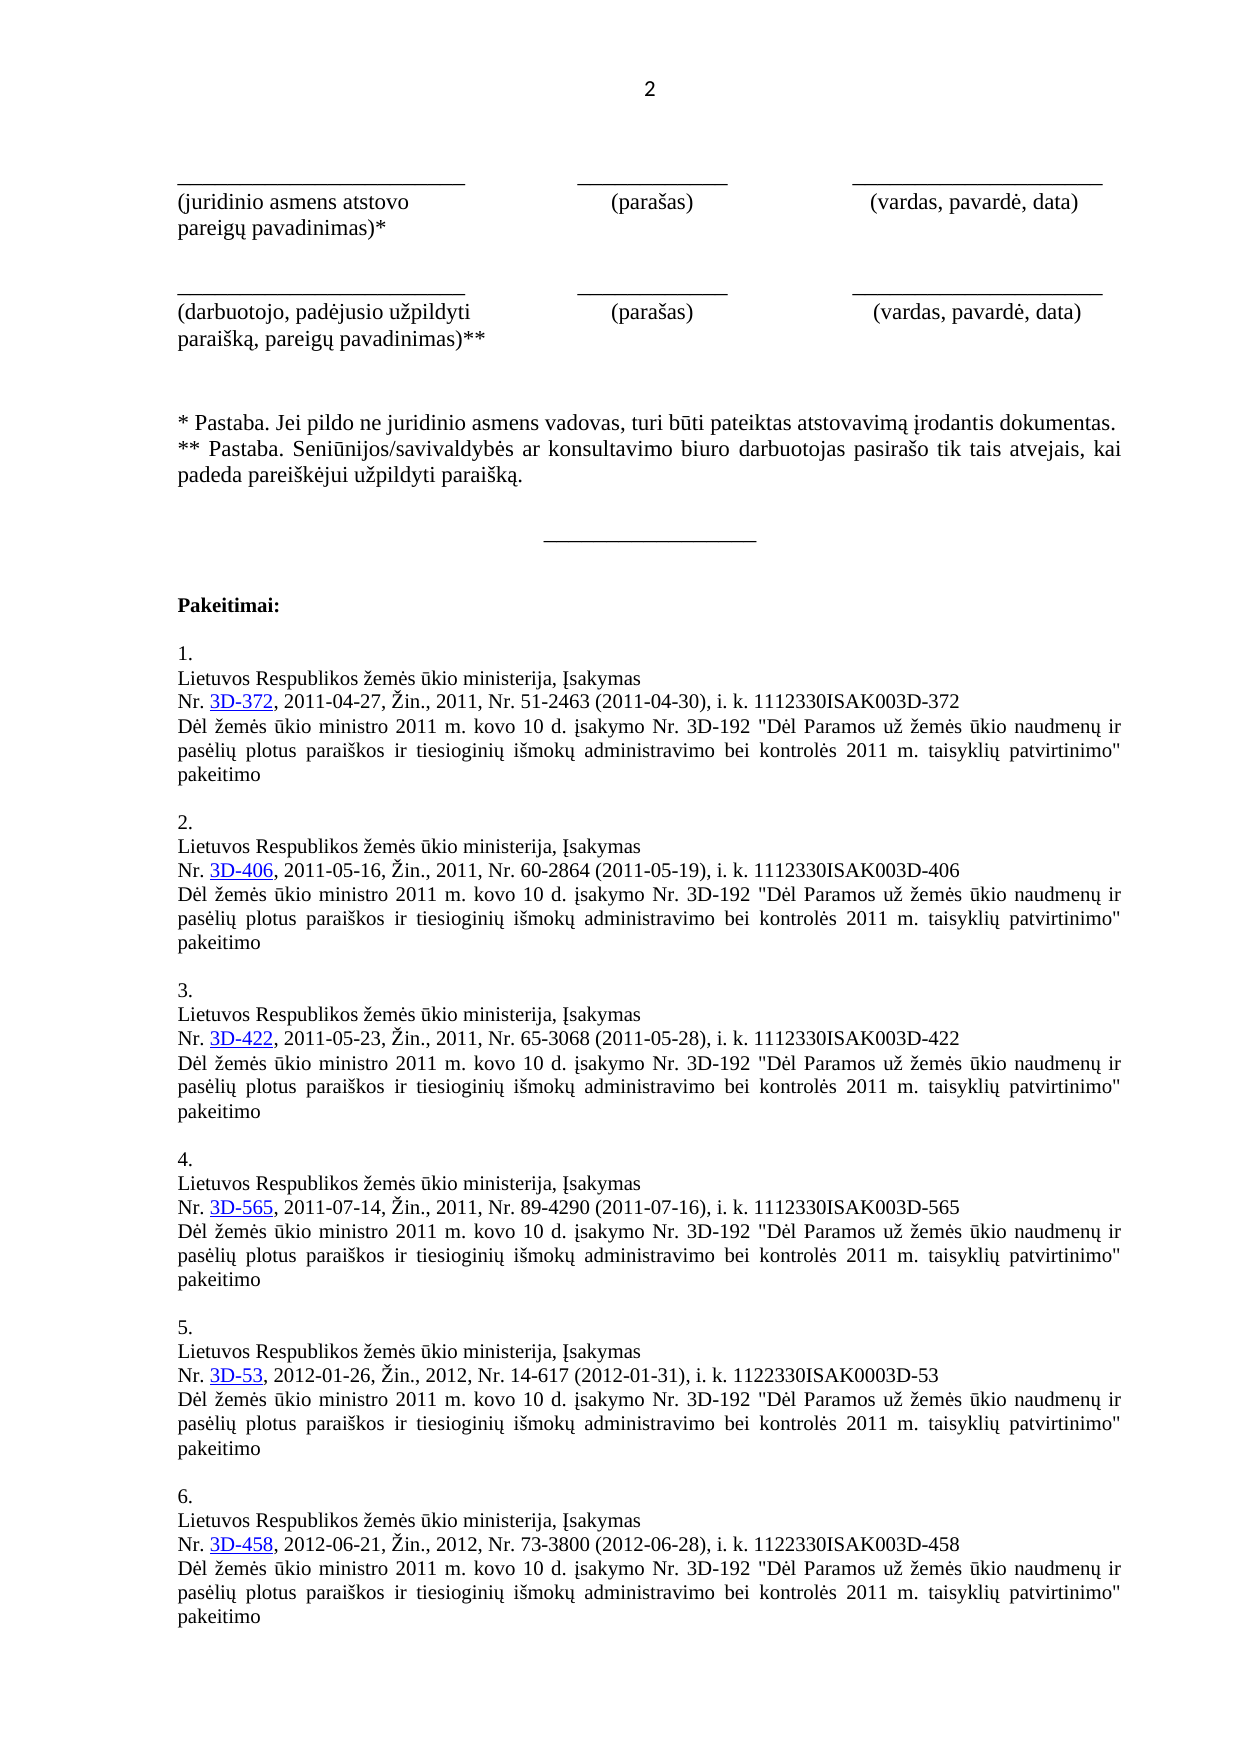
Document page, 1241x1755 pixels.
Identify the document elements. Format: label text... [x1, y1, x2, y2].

text Nr. 3D-458, 2012-06-21, Žin., 2012, Nr. 73-3800 (2012-06-28), i. k. 1122330ISAK003D-458 [177, 1532, 1122, 1556]
text Lietuvos Respublikos žemės ūkio ministerija, Įsakymas [177, 1508, 1122, 1532]
text Dėl žemės ūkio ministro 2011 m. kovo 10 d. įsakymo Nr. 3D-192 "Dėl Paramos už žemės ūkio naudmenų ir pasėlių plotus paraiškos ir tiesioginių išmokų administravimo bei kontrolės 2011 m. taisyklių patvirtinimo" pakeitimo [177, 1050, 1122, 1123]
text 3. [177, 978, 1122, 1002]
text * Pastaba. Jei pildo ne juridinio asmens vadovas, turi būti pateiktas atstovavimą įrodantis dokumentas. [177, 408, 1122, 435]
text _______________________ ____________ ____________________ [177, 269, 1122, 298]
text 1. [177, 641, 1122, 665]
text _______________________ ____________ ____________________ [177, 159, 1122, 188]
text 2. [177, 810, 1122, 834]
text 5. [177, 1315, 1122, 1339]
text Dėl žemės ūkio ministro 2011 m. kovo 10 d. įsakymo Nr. 3D-192 "Dėl Paramos už žemės ūkio naudmenų ir pasėlių plotus paraiškos ir tiesioginių išmokų administravimo bei kontrolės 2011 m. taisyklių patvirtinimo" pakeitimo [177, 1556, 1122, 1628]
text _________________ [177, 516, 1122, 545]
text (juridinio asmens atstovo (parašas) (vardas, pavardė, data) [177, 188, 1122, 214]
text Lietuvos Respublikos žemės ūkio ministerija, Įsakymas [177, 665, 1122, 689]
text Lietuvos Respublikos žemės ūkio ministerija, Įsakymas [177, 1002, 1122, 1026]
text Lietuvos Respublikos žemės ūkio ministerija, Įsakymas [177, 834, 1122, 858]
text pareigų pavadinimas)* [177, 214, 1122, 241]
text Nr. 3D-406, 2011-05-16, Žin., 2011, Nr. 60-2864 (2011-05-19), i. k. 1112330ISAK003D-406 [177, 858, 1122, 882]
text Nr. 3D-422, 2011-05-23, Žin., 2011, Nr. 65-3068 (2011-05-28), i. k. 1112330ISAK003D-422 [177, 1026, 1122, 1050]
text (darbuotojo, padėjusio užpildyti (parašas) (vardas, pavardė, data) [177, 298, 1122, 325]
text Pakeitimai: [177, 593, 1122, 617]
text Dėl žemės ūkio ministro 2011 m. kovo 10 d. įsakymo Nr. 3D-192 "Dėl Paramos už žemės ūkio naudmenų ir pasėlių plotus paraiškos ir tiesioginių išmokų administravimo bei kontrolės 2011 m. taisyklių patvirtinimo" pakeitimo [177, 1219, 1122, 1291]
text Lietuvos Respublikos žemės ūkio ministerija, Įsakymas [177, 1171, 1122, 1195]
text 6. [177, 1483, 1122, 1508]
text Dėl žemės ūkio ministro 2011 m. kovo 10 d. įsakymo Nr. 3D-192 "Dėl Paramos už žemės ūkio naudmenų ir pasėlių plotus paraiškos ir tiesioginių išmokų administravimo bei kontrolės 2011 m. taisyklių patvirtinimo" pakeitimo [177, 713, 1122, 786]
text Nr. 3D-372, 2011-04-27, Žin., 2011, Nr. 51-2463 (2011-04-30), i. k. 1112330ISAK003D-372 [177, 689, 1122, 713]
text Nr. 3D-565, 2011-07-14, Žin., 2011, Nr. 89-4290 (2011-07-16), i. k. 1112330ISAK003D-565 [177, 1195, 1122, 1219]
text ** Pastaba. Seniūnijos/savivaldybės ar konsultavimo biuro darbuotojas pasirašo tik tais atvejais, kai padeda pareiškėjui užpildyti paraišką. [177, 435, 1122, 488]
text paraišką, pareigų pavadinimas)** [177, 325, 1122, 351]
text Dėl žemės ūkio ministro 2011 m. kovo 10 d. įsakymo Nr. 3D-192 "Dėl Paramos už žemės ūkio naudmenų ir pasėlių plotus paraiškos ir tiesioginių išmokų administravimo bei kontrolės 2011 m. taisyklių patvirtinimo" pakeitimo [177, 882, 1122, 954]
text 4. [177, 1147, 1122, 1171]
text Lietuvos Respublikos žemės ūkio ministerija, Įsakymas [177, 1339, 1122, 1363]
text Dėl žemės ūkio ministro 2011 m. kovo 10 d. įsakymo Nr. 3D-192 "Dėl Paramos už žemės ūkio naudmenų ir pasėlių plotus paraiškos ir tiesioginių išmokų administravimo bei kontrolės 2011 m. taisyklių patvirtinimo" pakeitimo [177, 1387, 1122, 1459]
text Nr. 3D-53, 2012-01-26, Žin., 2012, Nr. 14-617 (2012-01-31), i. k. 1122330ISAK0003D-53 [177, 1363, 1122, 1387]
